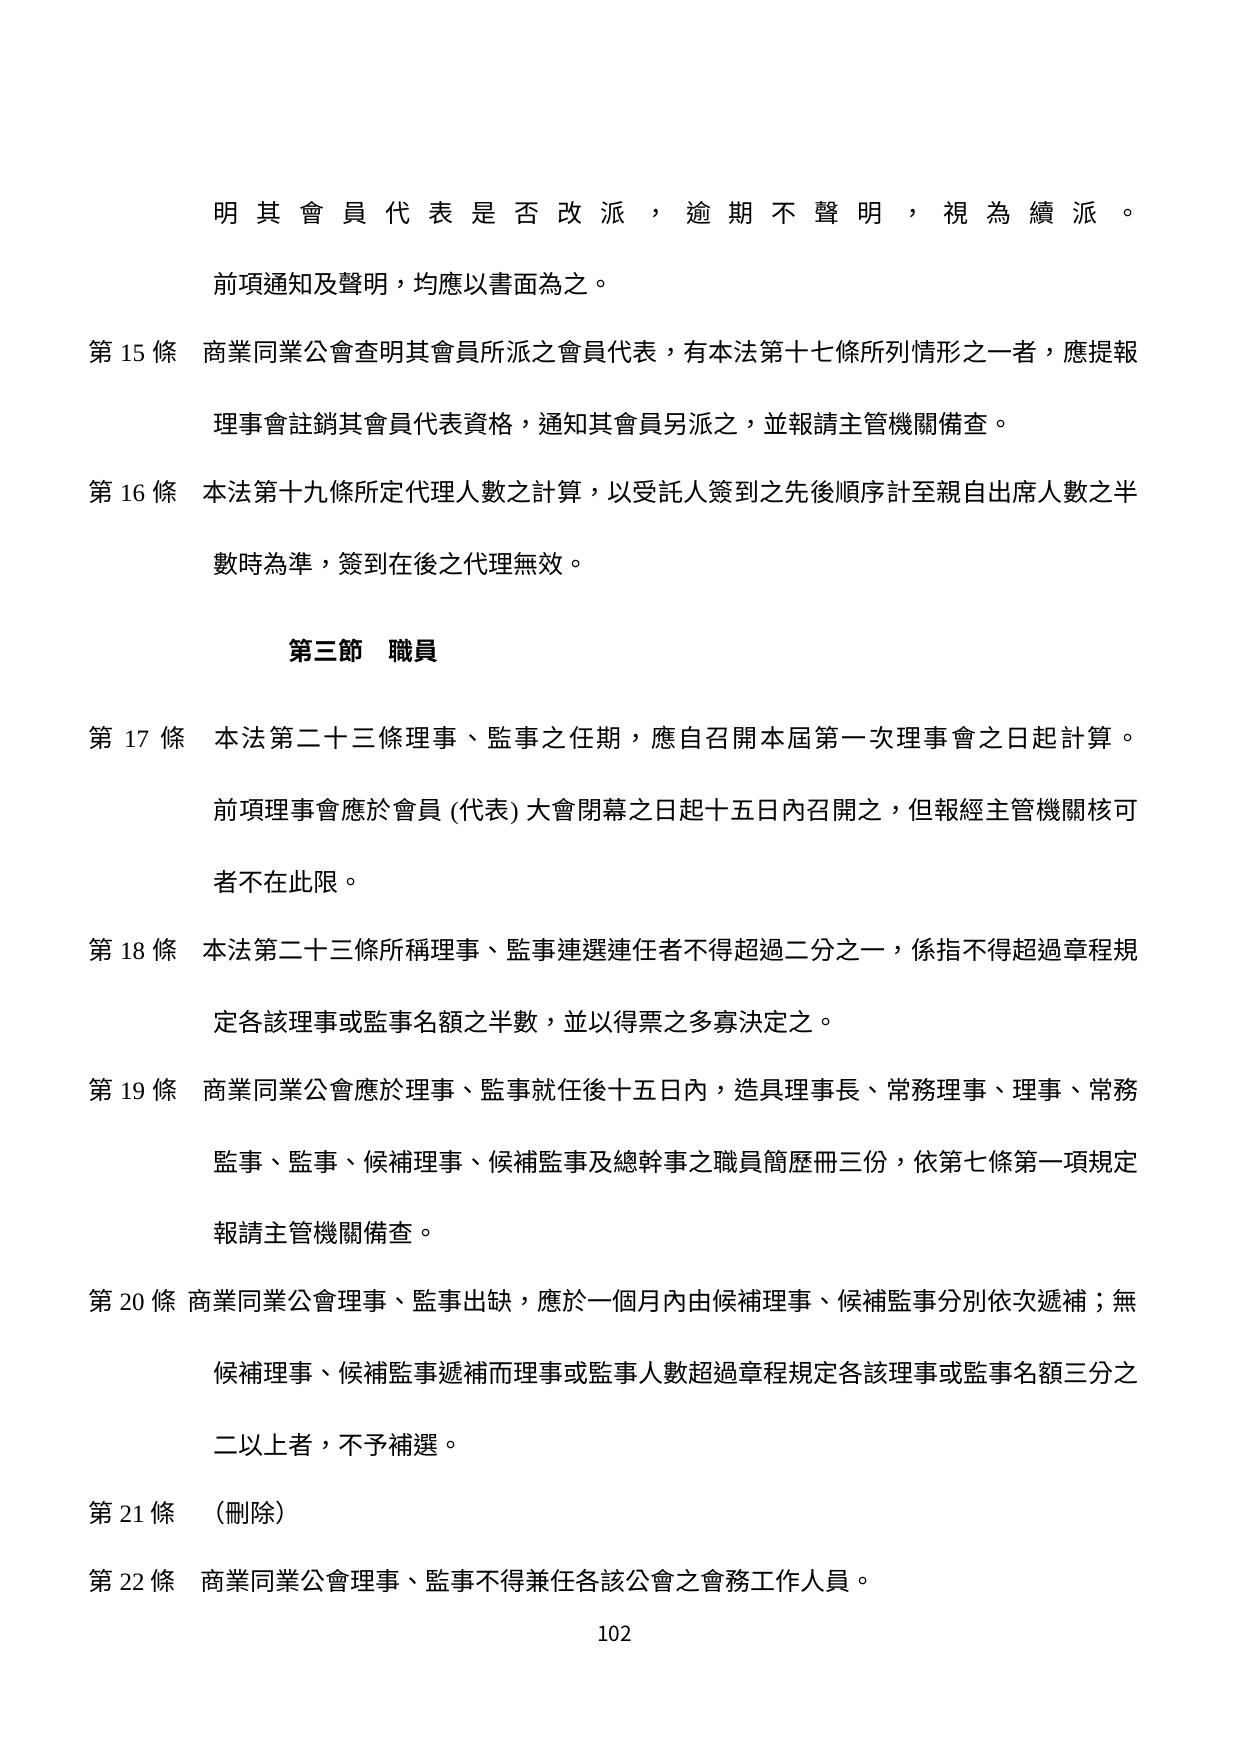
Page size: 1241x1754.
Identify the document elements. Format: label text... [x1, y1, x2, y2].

text 第 21 條 （刪除） [89, 1470, 1140, 1532]
text 第 16 條 本法第十九條所定代理人數之計算，以受託人簽到之先後順序計至親自出席人數之半數時為準，簽到在後之代理無效。 [89, 449, 1140, 583]
text 第 15 條 商業同業公會查明其會員所派之會員代表，有本法第十七條所列情形之一者，應提報理事會註銷其會員代表資格，通知其會員另派之，並報請主管機關備查。 [89, 309, 1140, 444]
text 第 20 條 商業同業公會理事、監事出缺，應於一個月內由候補理事、候補監事分別依次遞補；無候補理事、候補監事遞補而理事或監事人數超過章程規定各該理事或監事名額三分之二以上者，不予補選。 [89, 1258, 1140, 1464]
text 第 17 條 本法第二十三條理事、監事之任期，應自召開本屆第一次理事會之日起計算。 前項理事會應於會員 (代表) 大會閉幕之日起十五日內召開之，但報經主管機關核可者不在此限。 [89, 695, 1140, 901]
text 第 18 條 本法第二十三條所稱理事、監事連選連任者不得超過二分之一，係指不得超過章程規定各該理事或監事名額之半數，並以得票之多寡決定之。 [89, 907, 1140, 1041]
text 明其會員代表是否改派，逾期不聲明，視為續派。 前項通知及聲明，均應以書面為之。 [89, 169, 1140, 304]
text 第 22 條 商業同業公會理事、監事不得兼任各該公會之會務工作人員。 [89, 1538, 1140, 1600]
text 第三節 職員 [239, 608, 1140, 671]
text 第 19 條 商業同業公會應於理事、監事就任後十五日內，造具理事長、常務理事、理事、常務監事、監事、候補理事、候補監事及總幹事之職員簡歷冊三份，依第七條第一項規定報請主管機關備查。 [89, 1047, 1140, 1253]
